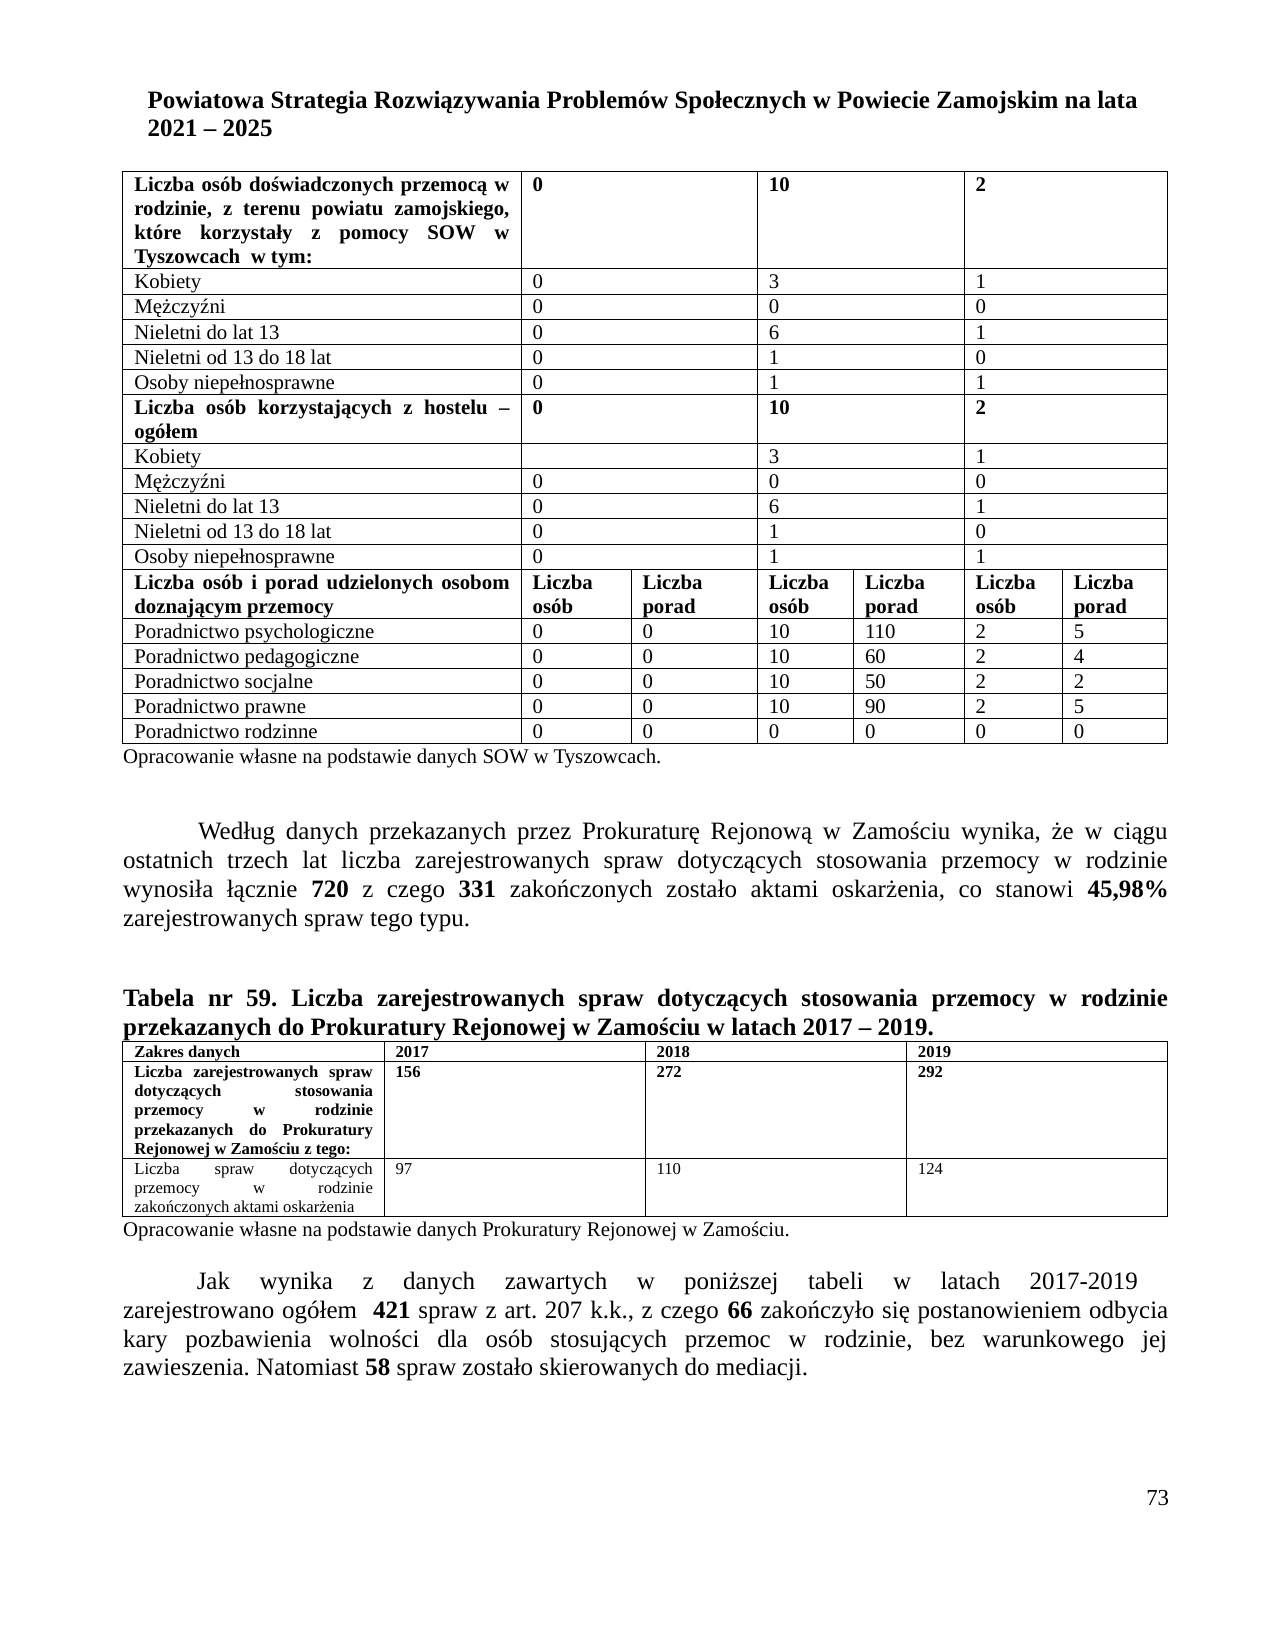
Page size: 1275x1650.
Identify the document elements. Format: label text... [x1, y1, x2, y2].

table_cell 0 [522, 172, 757, 268]
table_cell Osoby niepełnosprawne [123, 370, 521, 394]
table_cell Kobiety [123, 444, 521, 468]
table_cell 90 [854, 694, 964, 718]
table_cell 6 [758, 320, 964, 344]
table_cell 0 [522, 519, 757, 543]
table_cell 0 [522, 719, 631, 743]
table_cell Liczba osób korzystających z hostelu – ogółem [123, 395, 521, 443]
table_cell 0 [1063, 719, 1167, 743]
table_cell Nieletni od 13 do 18 lat [123, 519, 521, 543]
table_cell 2 [965, 395, 1167, 443]
text Według danych przekazanych przez Prokuraturę Rejonową w Zamościu wynika, że w ciągu ostatnich trzech lat liczba zarejestrowanych spraw dotyczących stosowania przemocy w rodzinie wynosiła łącznie 720 z czego 331 zakończonych zostało aktami oskarżenia, co stanowi 45,98% zarejestrowanych spraw tego typu. [123, 816, 1169, 931]
table_cell 2 [1063, 669, 1167, 693]
table_cell 1 [965, 494, 1167, 518]
table_cell 3 [758, 444, 964, 468]
table_cell Nieletni od 13 do 18 lat [123, 345, 521, 369]
table_cell 0 [758, 295, 964, 318]
table_cell 0 [965, 519, 1167, 543]
table_cell 1 [758, 370, 964, 394]
table_cell 10 [758, 395, 964, 443]
table_cell Liczba porad [1063, 570, 1167, 618]
table_cell Liczba osób [758, 570, 853, 618]
table_cell 110 [646, 1159, 906, 1216]
table_cell Poradnictwo pedagogiczne [123, 644, 521, 668]
table_cell 5 [1063, 619, 1167, 643]
table_cell 1 [758, 519, 964, 543]
table_header 2018 [646, 1042, 906, 1061]
text Tabela nr 59. Liczba zarejestrowanych spraw dotyczących stosowania przemocy w rodzinie przekazanych do Prokuratury Rejonowej w Zamościu w latach 2017 – 2019. [123, 983, 1169, 1041]
table_cell 0 [965, 469, 1167, 493]
table_cell Nieletni do lat 13 [123, 494, 521, 518]
table_cell 0 [522, 370, 757, 394]
table_cell 0 [522, 545, 757, 568]
table_cell 0 [522, 494, 757, 518]
table_cell 0 [854, 719, 964, 743]
table_cell Osoby niepełnosprawne [123, 545, 521, 568]
table_cell Poradnictwo prawne [123, 694, 521, 718]
table_cell 292 [907, 1062, 1167, 1158]
table_cell 0 [522, 395, 757, 443]
table_cell 0 [632, 619, 757, 643]
table_cell 1 [965, 370, 1167, 394]
table_cell 4 [1063, 644, 1167, 668]
table_cell Liczba osób i porad udzielonych osobom doznającym przemocy [123, 570, 521, 618]
table_cell Poradnictwo socjalne [123, 669, 521, 693]
table_cell 3 [758, 269, 964, 293]
table_header 2017 [385, 1042, 645, 1061]
table_cell 1 [965, 320, 1167, 344]
table_cell Nieletni do lat 13 [123, 320, 521, 344]
table_cell 0 [632, 694, 757, 718]
table_cell Liczba zarejestrowanych spraw dotyczących stosowania przemocy w rodzinie przekazanych do Prokuratury Rejonowej w Zamościu z tego: [123, 1062, 384, 1158]
table_cell 50 [854, 669, 964, 693]
table_header 2019 [907, 1042, 1167, 1061]
table_cell 0 [632, 669, 757, 693]
table_cell 10 [758, 694, 853, 718]
table_cell 0 [965, 295, 1167, 318]
table_cell 1 [965, 444, 1167, 468]
table_cell 10 [758, 619, 853, 643]
table_cell 10 [758, 644, 853, 668]
table_cell 0 [632, 644, 757, 668]
table_cell 0 [522, 469, 757, 493]
table_cell 0 [632, 719, 757, 743]
table_cell 2 [965, 619, 1062, 643]
table_cell 1 [965, 269, 1167, 293]
table_cell 97 [385, 1159, 645, 1216]
text Opracowanie własne na podstawie danych SOW w Tyszowcach. [123, 744, 1169, 768]
table_cell 0 [965, 345, 1167, 369]
table_cell Liczba osób [522, 570, 631, 618]
table_cell [522, 444, 757, 468]
table_cell 0 [522, 669, 631, 693]
table_cell Liczba spraw dotyczących przemocy w rodzinie zakończonych aktami oskarżenia [123, 1159, 384, 1216]
table_cell Liczba porad [854, 570, 964, 618]
text Jak wynika z danych zawartych w poniższej tabeli w latach 2017-2019 zarejestrowano ogółem 421 spraw z art. 207 k.k., z czego 66 zakończyło się postanowieniem odbycia kary pozbawienia wolności dla osób stosujących przemoc w rodzinie, bez warunkowego jej zawieszenia. Natomiast 58 spraw zostało skierowanych do mediacji. [123, 1266, 1169, 1381]
table_cell 6 [758, 494, 964, 518]
table_cell Poradnictwo rodzinne [123, 719, 521, 743]
table_cell 124 [907, 1159, 1167, 1216]
table_cell 110 [854, 619, 964, 643]
table_cell 60 [854, 644, 964, 668]
table_cell 0 [758, 469, 964, 493]
table_cell Liczba osób doświadczonych przemocą w rodzinie, z terenu powiatu zamojskiego, które korzystały z pomocy SOW w Tyszowcach w tym: [123, 172, 521, 268]
table_cell Mężczyźni [123, 295, 521, 318]
table_cell 1 [758, 345, 964, 369]
table_cell 272 [646, 1062, 906, 1158]
table_cell Kobiety [123, 269, 521, 293]
table_cell 0 [522, 320, 757, 344]
table_cell 1 [965, 545, 1167, 568]
table_cell 0 [522, 295, 757, 318]
table_cell Mężczyźni [123, 469, 521, 493]
table_cell 0 [522, 345, 757, 369]
table_header Zakres danych [123, 1042, 384, 1061]
text Opracowanie własne na podstawie danych Prokuratury Rejonowej w Zamościu. [123, 1217, 1169, 1241]
table_cell 2 [965, 644, 1062, 668]
table_cell 2 [965, 669, 1062, 693]
table_cell 10 [758, 172, 964, 268]
table_cell Liczba porad [632, 570, 757, 618]
table_cell 1 [758, 545, 964, 568]
table_cell 0 [965, 719, 1062, 743]
table_cell 0 [522, 644, 631, 668]
table_cell 10 [758, 669, 853, 693]
table_cell 2 [965, 172, 1167, 268]
table_cell 0 [522, 619, 631, 643]
table_cell 5 [1063, 694, 1167, 718]
table_cell 0 [522, 694, 631, 718]
table_cell Poradnictwo psychologiczne [123, 619, 521, 643]
table_cell Liczba osób [965, 570, 1062, 618]
table_cell 156 [385, 1062, 645, 1158]
table_cell 0 [758, 719, 853, 743]
table_cell 2 [965, 694, 1062, 718]
table_cell 0 [522, 269, 757, 293]
